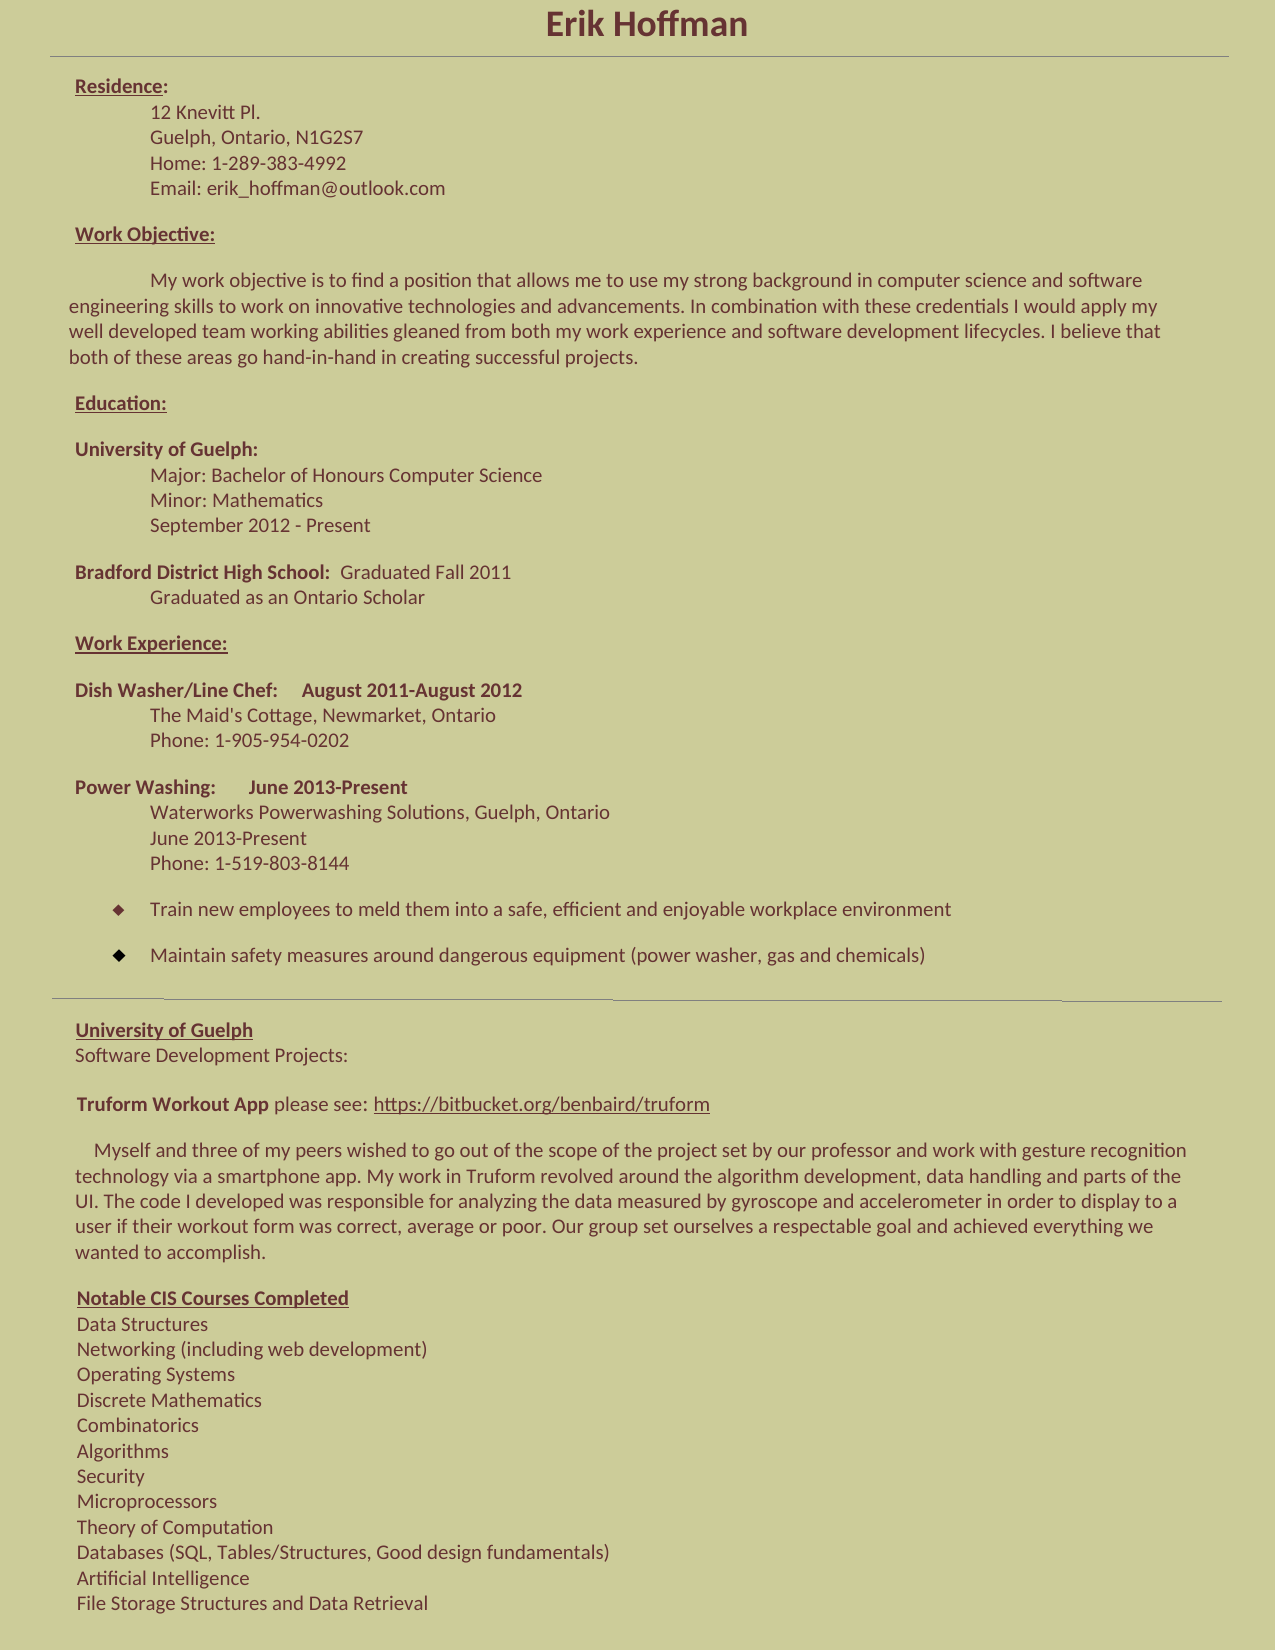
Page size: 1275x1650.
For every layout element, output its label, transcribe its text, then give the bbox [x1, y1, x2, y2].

text Dish Washer/Line Chef: August 2011-August 2012 The Maid's Cottage, Newmarket, Ontario Phone: 1-905-954-0202 [0, 677, 1275, 753]
text Bradford District High School: Graduated Fall 2011 Graduated as an Ontario Scholar [0, 559, 1275, 610]
text Residence: 12 Knevitt Pl. Guelph, Ontario, N1G2S7 Home: 1-289-383-4992 Email: erik_hoffman@outlook.com [0, 73, 1275, 201]
list Notable CIS Courses Completed Data Structures Networking (including web development) Operating Systems Discrete Mathematics Combinatorics Algorithms Security Microprocessors Theory of Computation Databases (SQL, Tables/Structures, Good design fundamentals) Artificial Intelligence File Storage Structures and Data Retrieval [77, 1285, 1275, 1616]
text Work Experience: [0, 631, 1275, 656]
list Maintain safety measures around dangerous equipment (power washer, gas and chemicals) [112, 943, 1275, 996]
text Work Objective: [0, 221, 1275, 247]
list University of Guelph Software Development Projects: [0, 1017, 1275, 1068]
list Power Washing: June 2013-Present Waterworks Powerwashing Solutions, Guelph, Ontario June 2013-Present Phone: 1-519-803-8144 [0, 774, 1275, 876]
text My work objective is to find a position that allows me to use my strong background in computer science and software engineering skills to work on innovative technologies and advancements. In combination with these credentials I would apply my well developed team working abilities gleaned from both my work experience and software development lifecycles. I believe that both of these areas go hand-in-hand in creating successful projects. [69, 268, 1192, 369]
list Train new employees to meld them into a safe, efficient and enjoyable workplace environment [112, 896, 1275, 922]
text Education: [0, 390, 1275, 416]
text Erik Hoffman [0, 0, 1275, 46]
list Myself and three of my peers wished to go out of the scope of the project set by our professor and work with gesture recognition technology via a smartphone app. My work in Truform revolved around the algorithm development, data handling and parts of the UI. The code I developed was responsible for analyzing the data measured by gyroscope and accelerometer in order to display to a user if their workout form was correct, average or poor. Our group set ourselves a respectable goal and achieved everything we wanted to accomplish. [75, 1137, 1202, 1264]
text University of Guelph: Major: Bachelor of Honours Computer Science Minor: Mathematics September 2012 - Present [0, 436, 1275, 538]
list Truform Workout App please see: https://bitbucket.org/benbaird/truform [77, 1089, 1275, 1117]
